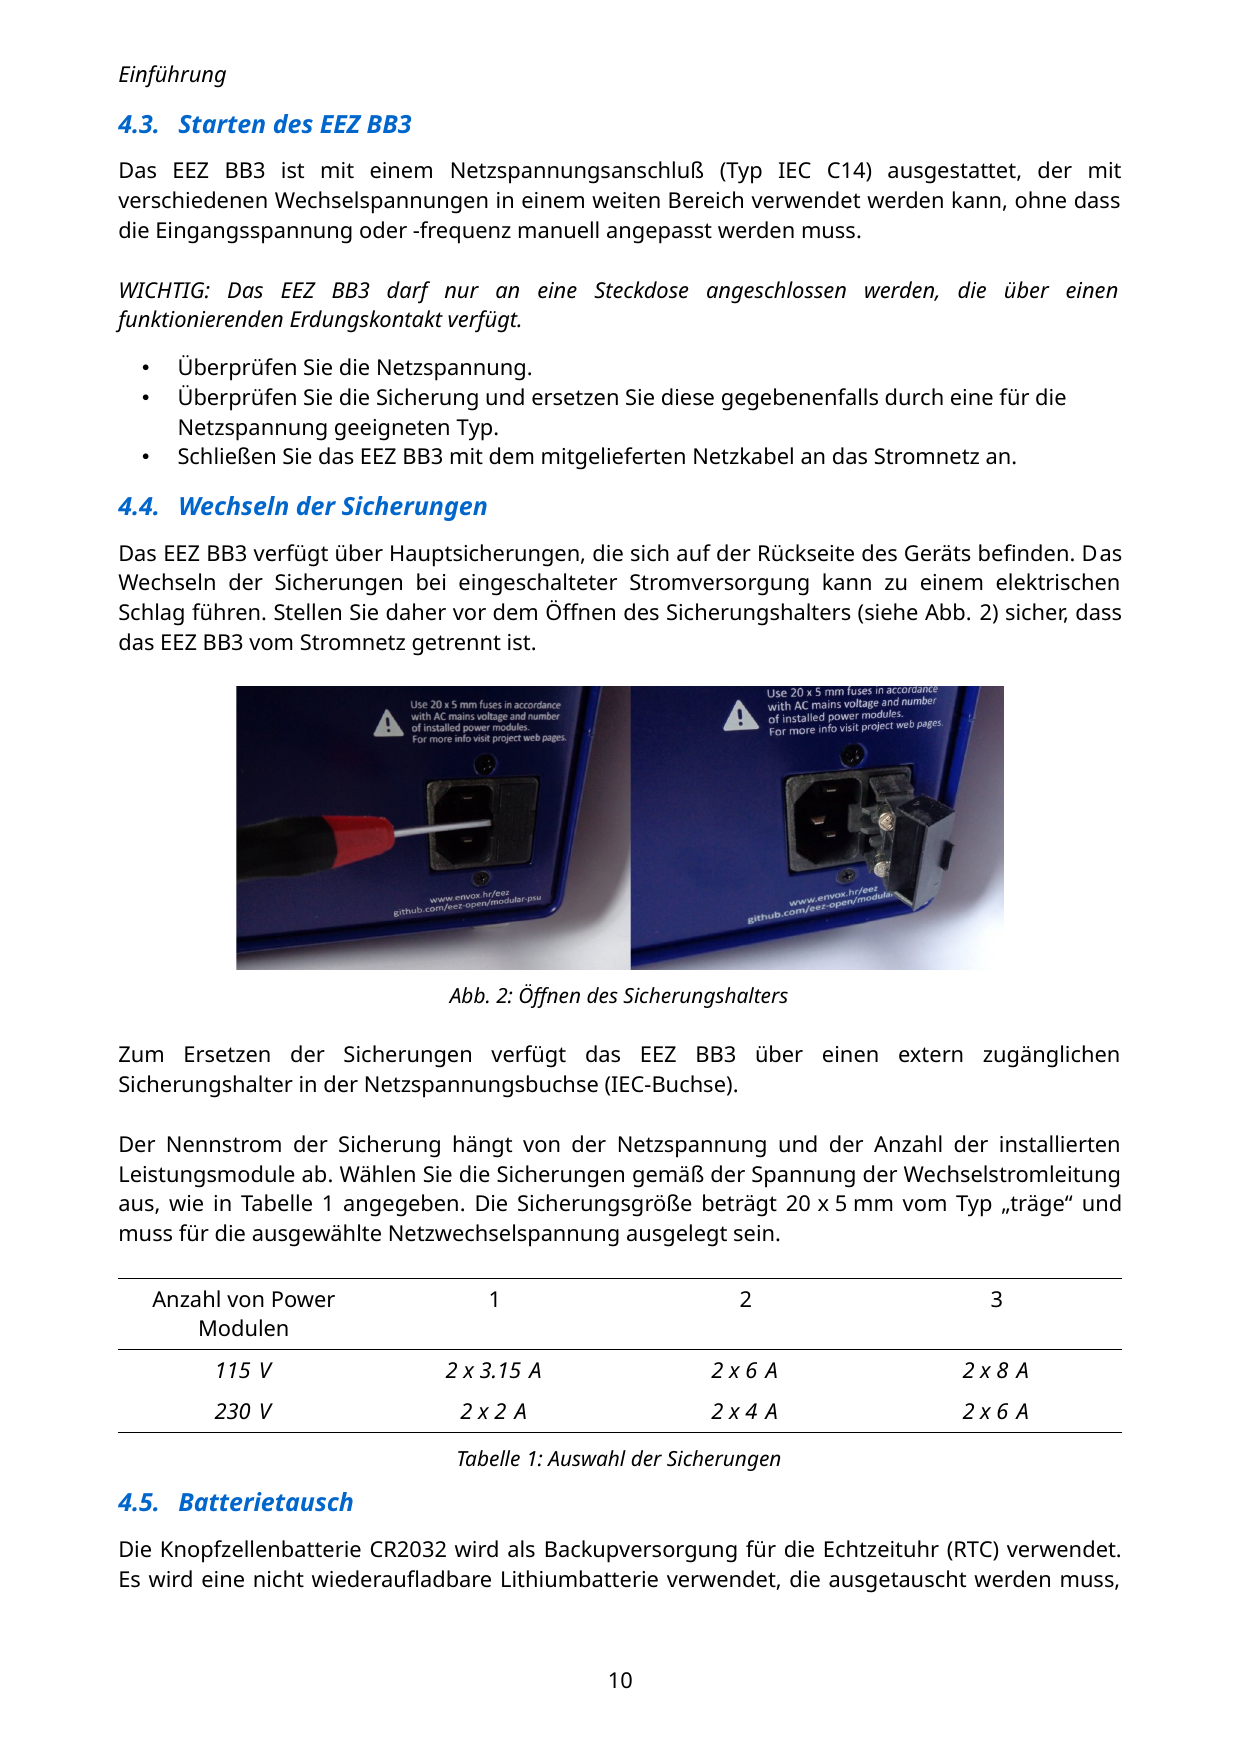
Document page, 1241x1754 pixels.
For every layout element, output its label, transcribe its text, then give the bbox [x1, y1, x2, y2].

table_cell 2 x 6 A [871, 1390, 1122, 1432]
table_cell 2 x 4 A [620, 1390, 871, 1432]
text Die Knopfzellenbatterie CR2032 wird als Backupversorgung für die Echtzeituhr (RTC) verwendet. Es wird eine nicht wiederaufladbare Lithiumbatterie verwendet, die ausgetauscht werden muss, [118, 1534, 1122, 1593]
text Abb. 2: Öffnen des Sicherungshalters [236, 970, 1004, 1010]
subtitle Starten des EEZ BB3 [118, 107, 1122, 141]
table_header 2 [620, 1279, 871, 1349]
text Tabelle 1: Auswahl der Sicherungen [118, 1444, 1122, 1473]
picture [236, 686, 1004, 970]
table_header 3 [871, 1279, 1122, 1349]
table_cell 2 x 2 A [369, 1390, 620, 1432]
subtitle Wechseln der Sicherungen [118, 489, 1122, 523]
text Der Nennstrom der Sicherung hängt von der Netzspannung und der Anzahl der installierten Leistungsmodule ab. Wählen Sie die Sicherungen gemäß der Spannung der Wechselstromleitung aus, wie in Tabelle 1 angegeben. Die Sicherungsgröße beträgt 20 x 5 mm vom Typ „träge“ und muss für die ausgewählte Netzwechselspannung ausgelegt sein. [118, 1129, 1122, 1248]
table_header 1 [369, 1279, 620, 1349]
text Das EEZ BB3 verfügt über Hauptsicherungen, die sich auf der Rückseite des Geräts befinden. Das Wechseln der Sicherungen bei eingeschalteter Stromversorgung kann zu einem elektrischen Schlag führen. Stellen Sie daher vor dem Öffnen des Sicherungshalters (siehe Abb. 2) sicher, dass das EEZ BB3 vom Stromnetz getrennt ist. [118, 538, 1122, 657]
list Schließen Sie das EEZ BB3 mit dem mitgelieferten Netzkabel an das Stromnetz an. [142, 441, 1110, 471]
table_cell 115 V [118, 1350, 369, 1390]
table_cell 230 V [118, 1390, 369, 1432]
text Das EEZ BB3 ist mit einem Netzspannungsanschluß (Typ IEC C14) ausgestattet, der mit verschiedenen Wechselspannungen in einem weiten Bereich verwendet werden kann, ohne dass die Eingangsspannung oder -frequenz manuell angepasst werden muss. [118, 155, 1122, 245]
table_header Anzahl von Power Modulen [118, 1279, 369, 1349]
table_cell 2 x 6 A [620, 1350, 871, 1390]
table_cell 2 x 8 A [871, 1350, 1122, 1390]
text WICHTIG: Das EEZ BB3 darf nur an eine Steckdose angeschlossen werden, die über einen funktionierenden Erdungskontakt verfügt. [118, 274, 1122, 334]
list Überprüfen Sie die Netzspannung. [142, 352, 1110, 382]
table_cell 2 x 3.15 A [369, 1350, 620, 1390]
subtitle Batterietausch [118, 1485, 1122, 1519]
text Zum Ersetzen der Sicherungen verfügt das EEZ BB3 über einen extern zugänglichen Sicherungshalter in der Netzspannungsbuchse (IEC-Buchse). [118, 1039, 1122, 1099]
list Überprüfen Sie die Sicherung und ersetzen Sie diese gegebenenfalls durch eine für die Netzspannung geeigneten Typ. [142, 382, 1110, 441]
